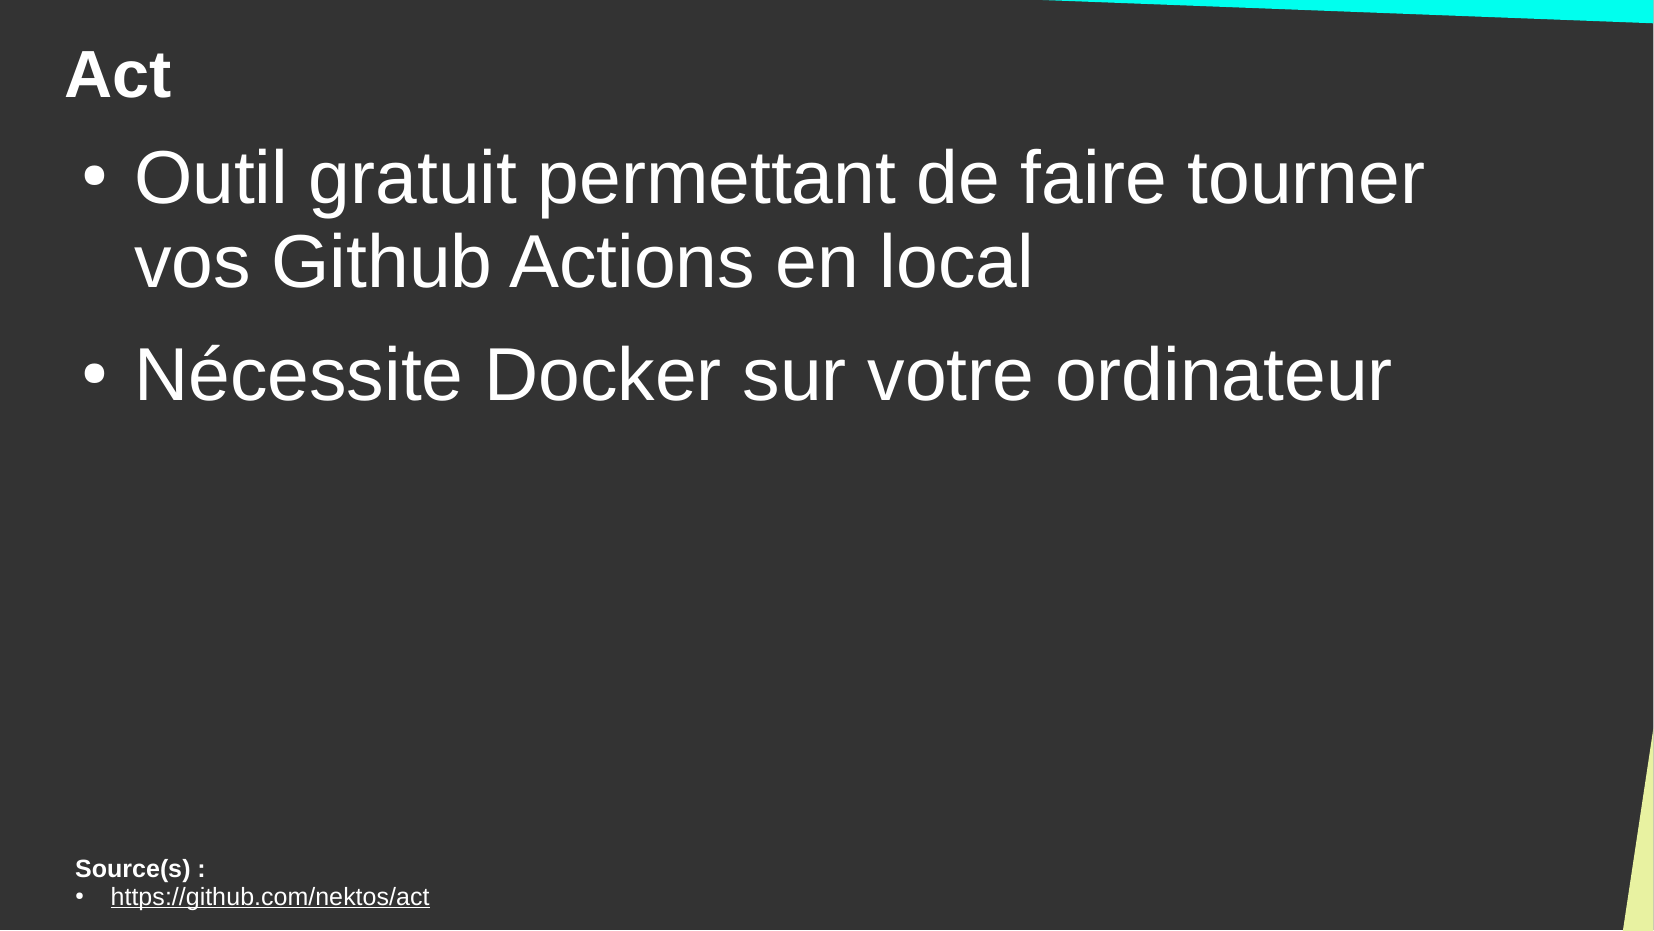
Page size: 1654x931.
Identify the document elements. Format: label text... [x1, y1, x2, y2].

text_box [1042, 0, 1654, 24]
text_box Source(s) : https://github.com/nektos/act [60, 809, 1546, 919]
title Act [64, 37, 1105, 119]
text_box [1622, 724, 1654, 931]
list Outil gratuit permettant de faire tourner vos Github Actions en local Nécessite Docker sur votre ordinateur [63, 135, 1542, 556]
